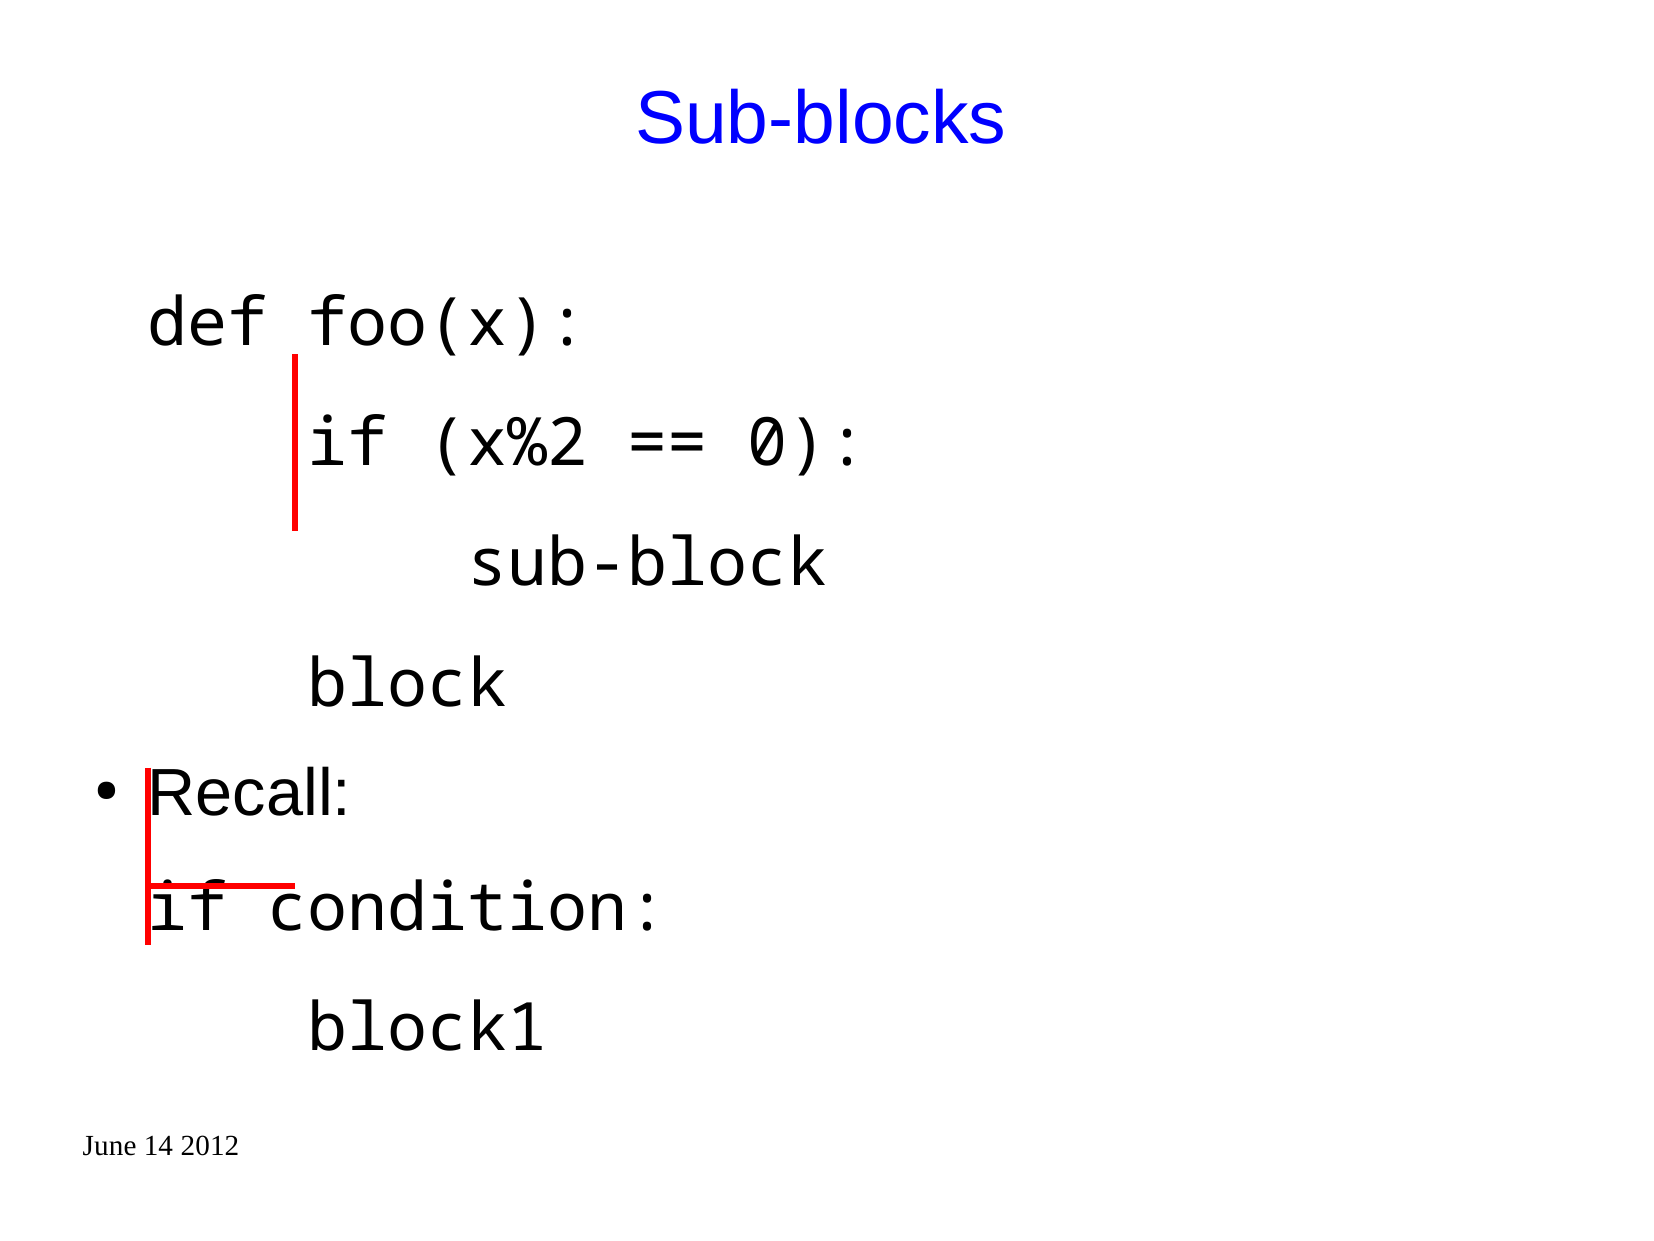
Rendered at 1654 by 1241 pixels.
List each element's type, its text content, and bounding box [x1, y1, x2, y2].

list def foo(x): if (x%2 == 0): sub-block block Recall: if condition: block1 [76, 274, 1565, 1093]
title Sub-blocks [76, 58, 1565, 178]
